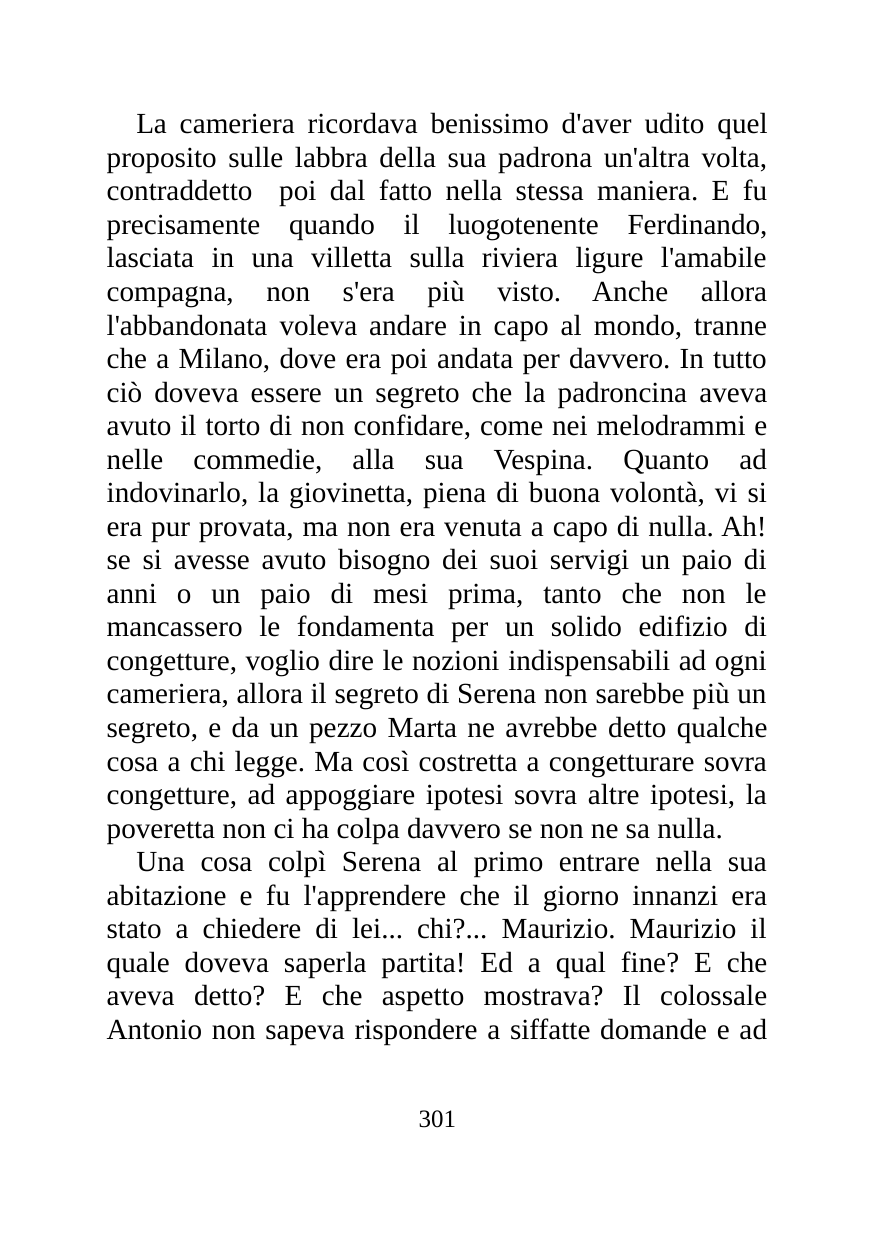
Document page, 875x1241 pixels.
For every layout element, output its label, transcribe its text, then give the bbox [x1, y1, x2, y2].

text Una cosa colpì Serena al primo entrare nella sua abitazione e fu l'apprendere che il giorno innanzi era stato a chiedere di lei... chi?... Maurizio. Maurizio il quale doveva saperla partita! Ed a qual fine? E che aveva detto? E che aspetto mostrava? Il colossale Antonio non sapeva rispondere a siffatte domande e ad [106, 844, 768, 1046]
text La cameriera ricordava benissimo d'aver udito quel proposito sulle labbra della sua padrona un'altra volta, contraddetto poi dal fatto nella stessa maniera. E fu precisamente quando il luogotenente Ferdinando, lasciata in una villetta sulla riviera ligure l'amabile compagna, non s'era più visto. Anche allora l'abbandonata voleva andare in capo al mondo, tranne che a Milano, dove era poi andata per davvero. In tutto ciò doveva essere un segreto che la padroncina aveva avuto il torto di non confidare, come nei melodrammi e nelle commedie, alla sua Vespina. Quanto ad indovinarlo, la giovinetta, piena di buona volontà, vi si era pur provata, ma non era venuta a capo di nulla. Ah! se si avesse avuto bisogno dei suoi servigi un paio di anni o un paio di mesi prima, tanto che non le mancassero le fondamenta per un solido edifizio di congetture, voglio dire le nozioni indispensabili ad ogni cameriera, allora il segreto di Serena non sarebbe più un segreto, e da un pezzo Marta ne avrebbe detto qualche cosa a chi legge. Ma così costretta a congetturare sovra congetture, ad appoggiare ipotesi sovra altre ipotesi, la poveretta non ci ha colpa davvero se non ne sa nulla. [106, 106, 768, 844]
